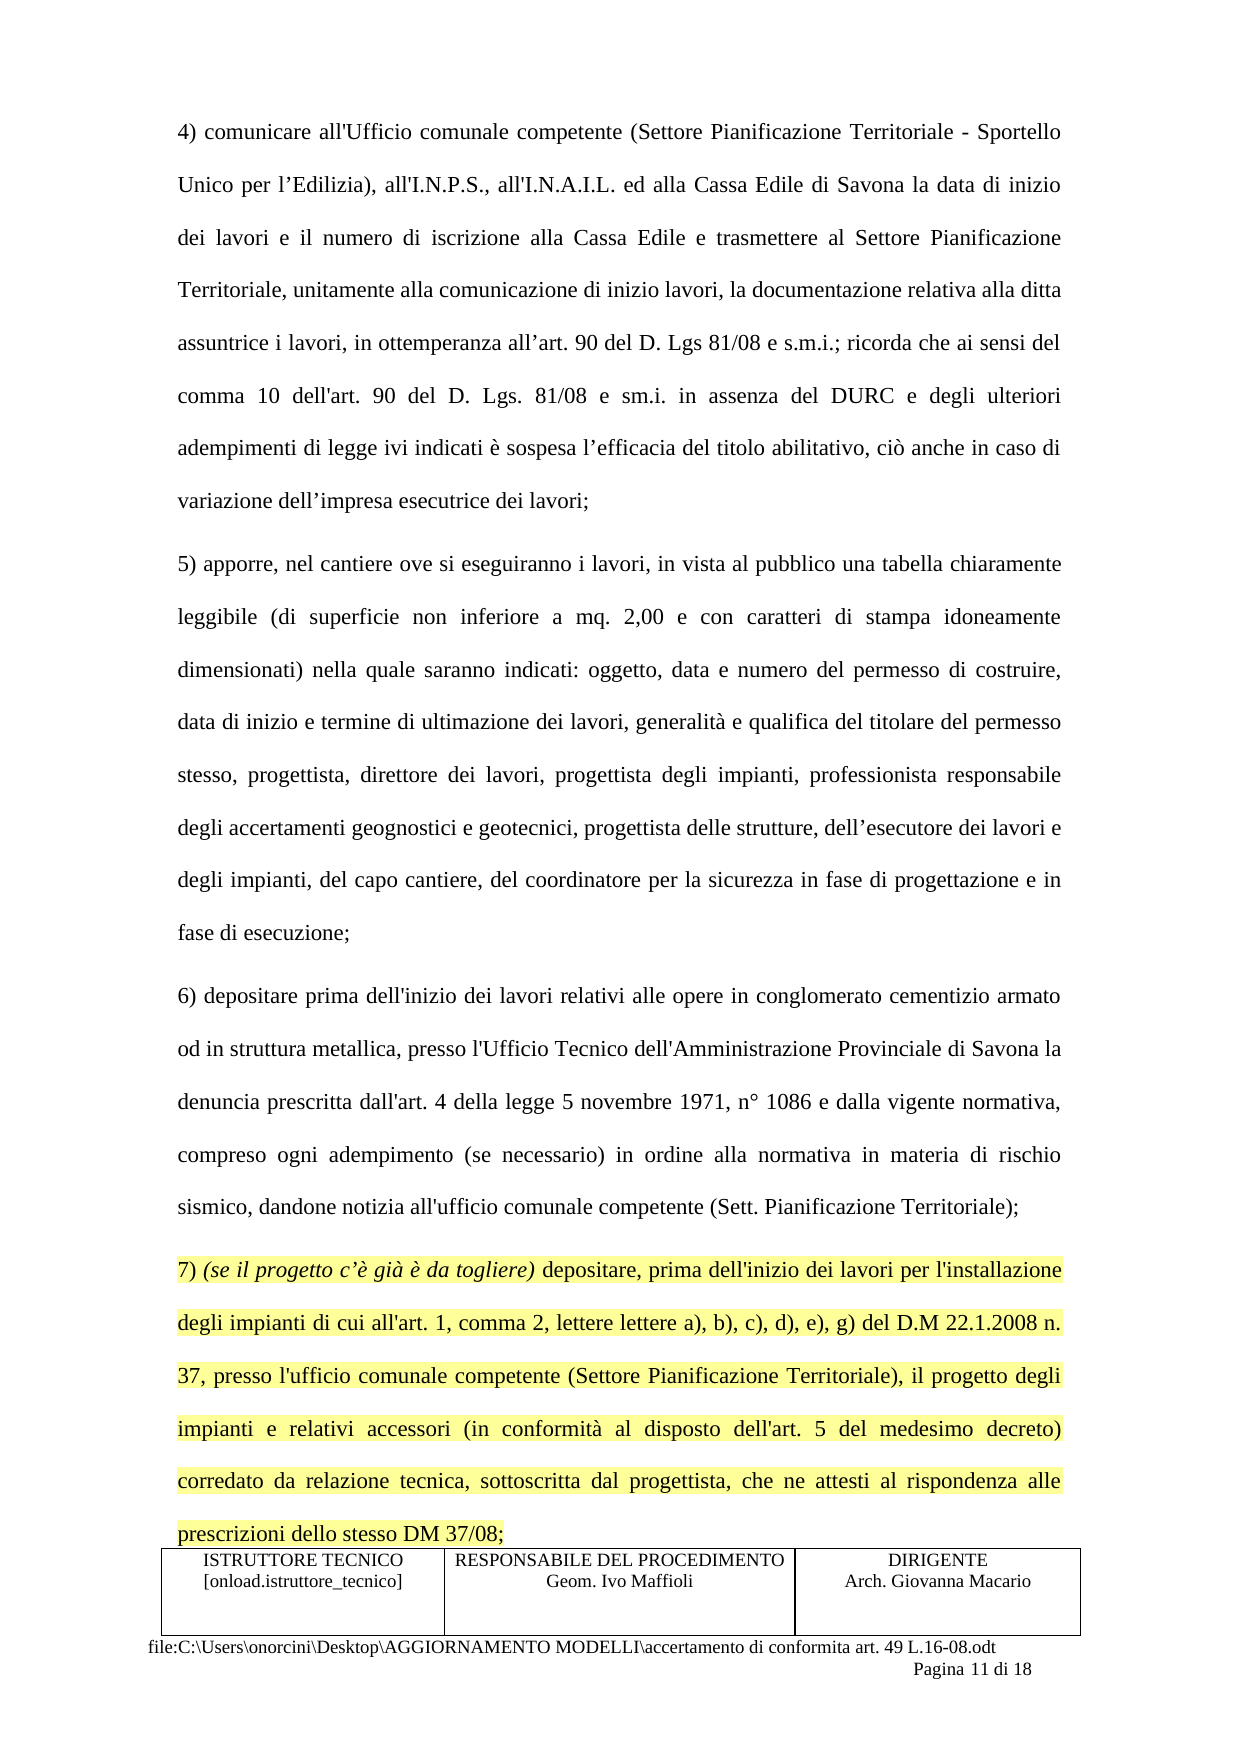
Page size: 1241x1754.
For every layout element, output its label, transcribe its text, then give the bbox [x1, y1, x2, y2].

text 7) (se il progetto c’è già è da togliere) depositare, prima dell'inizio dei lavori per l'installazione degli impianti di cui all'art. 1, comma 2, lettere lettere a), b), c), d), e), g) del D.M 22.1.2008 n. 37, presso l'ufficio comunale competente (Settore Pianificazione Territoriale), il progetto degli impianti e relativi accessori (in conformità al disposto dell'art. 5 del medesimo decreto) corredato da relazione tecnica, sottoscritta dal progettista, che ne attesti al rispondenza alle prescrizioni dello stesso DM 37/08; [177, 1256, 1063, 1546]
text 4) comunicare all'Ufficio comunale competente (Settore Pianificazione Territoriale - Sportello Unico per l’Edilizia), all'I.N.P.S., all'I.N.A.I.L. ed alla Cassa Edile di Savona la data di inizio dei lavori e il numero di iscrizione alla Cassa Edile e trasmettere al Settore Pianificazione Territoriale, unitamente alla comunicazione di inizio lavori, la documentazione relativa alla ditta assuntrice i lavori, in ottemperanza all’art. 90 del D. Lgs 81/08 e s.m.i.; ricorda che ai sensi del comma 10 dell'art. 90 del D. Lgs. 81/08 e sm.i. in assenza del DURC e degli ulteriori adempimenti di legge ivi indicati è sospesa l’efficacia del titolo abilitativo, ciò anche in caso di variazione dell’impresa esecutrice dei lavori; [177, 118, 1063, 513]
text 6) depositare prima dell'inizio dei lavori relativi alle opere in conglomerato cementizio armato od in struttura metallica, presso l'Ufficio Tecnico dell'Amministrazione Provinciale di Savona la denuncia prescritta dall'art. 4 della legge 5 novembre 1971, n° 1086 e dalla vigente normativa, compreso ogni adempimento (se necessario) in ordine alla normativa in materia di rischio sismico, dandone notizia all'ufficio comunale competente (Sett. Pianificazione Territoriale); [177, 982, 1063, 1220]
text 5) apporre, nel cantiere ove si eseguiranno i lavori, in vista al pubblico una tabella chiaramente leggibile (di superficie non inferiore a mq. 2,00 e con caratteri di stampa idoneamente dimensionati) nella quale saranno indicati: oggetto, data e numero del permesso di costruire, data di inizio e termine di ultimazione dei lavori, generalità e qualifica del titolare del permesso stesso, progettista, direttore dei lavori, progettista degli impianti, professionista responsabile degli accertamenti geognostici e geotecnici, progettista delle strutture, dell’esecutore dei lavori e degli impianti, del capo cantiere, del coordinatore per la sicurezza in fase di progettazione e in fase di esecuzione; [177, 550, 1063, 946]
